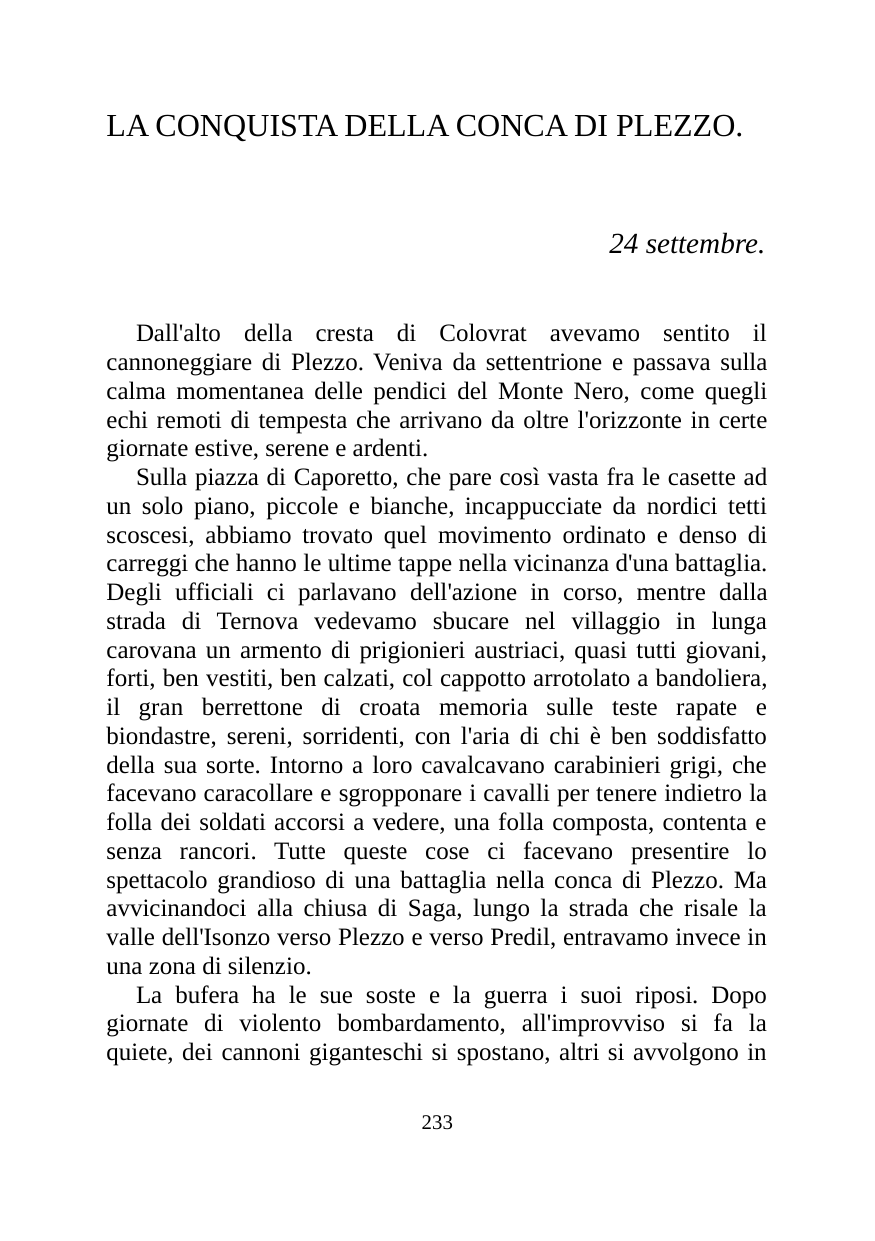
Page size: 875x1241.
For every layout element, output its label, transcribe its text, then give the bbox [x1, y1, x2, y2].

text 24 settembre. [106, 226, 768, 259]
text Dall'alto della cresta di Colovrat avevamo sentito il cannoneggiare di Plezzo. Veniva da settentrione e passava sulla calma momentanea delle pendici del Monte Nero, come quegli echi remoti di tempesta che arrivano da oltre l'orizzonte in certe giornate estive, serene e ardenti. [106, 318, 768, 462]
text Sulla piazza di Caporetto, che pare così vasta fra le casette ad un solo piano, piccole e bianche, incappucciate da nordici tetti scoscesi, abbiamo trovato quel movimento ordinato e denso di carreggi che hanno le ultime tappe nella vicinanza d'una battaglia. Degli ufficiali ci parlavano dell'azione in corso, mentre dalla strada di Ternova vedevamo sbucare nel villaggio in lunga carovana un armento di prigionieri austriaci, quasi tutti giovani, forti, ben vestiti, ben calzati, col cappotto arrotolato a bandoliera, il gran berrettone di croata memoria sulle teste rapate e biondastre, sereni, sorridenti, con l'aria di chi è ben soddisfatto della sua sorte. Intorno a loro cavalcavano carabinieri grigi, che facevano caracollare e sgropponare i cavalli per tenere indietro la folla dei soldati accorsi a vedere, una folla composta, contenta e senza rancori. Tutte queste cose ci facevano presentire lo spettacolo grandioso di una battaglia nella conca di Plezzo. Ma avvicinandoci alla chiusa di Saga, lungo la strada che risale la valle dell'Isonzo verso Plezzo e verso Predil, entravamo invece in una zona di silenzio. [106, 462, 768, 980]
text La bufera ha le sue soste e la guerra i suoi riposi. Dopo giornate di violento bombardamento, all'improvviso si fa la quiete, dei cannoni giganteschi si spostano, altri si avvolgono in [106, 980, 768, 1066]
subtitle LA CONQUISTA DELLA CONCA DI PLEZZO. [106, 106, 768, 143]
